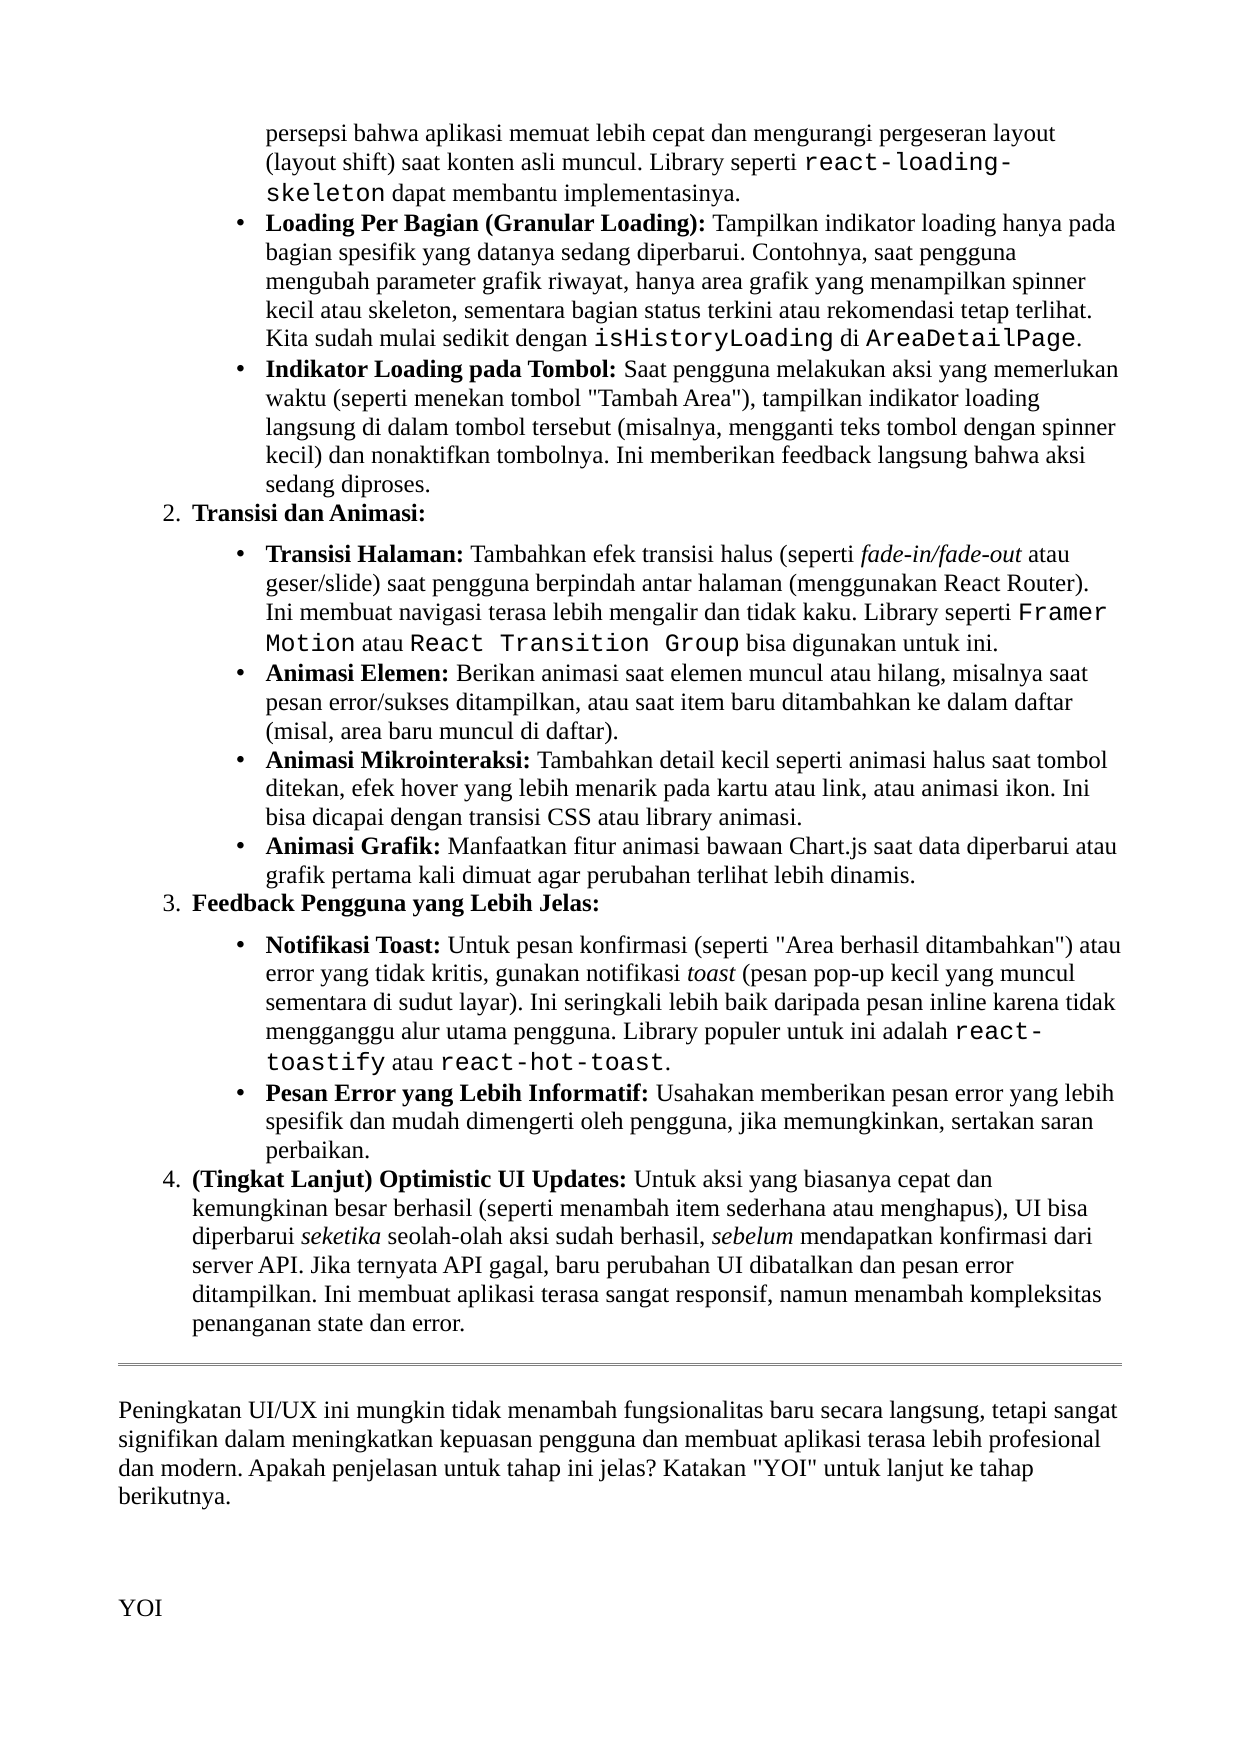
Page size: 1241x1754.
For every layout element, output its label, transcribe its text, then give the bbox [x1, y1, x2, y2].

list Transisi dan Animasi: [162, 498, 1122, 527]
list Transisi Halaman: Tambahkan efek transisi halus (seperti fade-in/fade-out atau geser/slide) saat pengguna berpindah antar halaman (menggunakan React Router). Ini membuat navigasi terasa lebih mengalir dan tidak kaku. Library seperti Framer Motion atau React Transition Group bisa digunakan untuk ini. [236, 539, 1122, 658]
text Peningkatan UI/UX ini mungkin tidak menambah fungsionalitas baru secara langsung, tetapi sangat signifikan dalam meningkatkan kepuasan pengguna dan membuat aplikasi terasa lebih profesional dan modern. Apakah penjelasan untuk tahap ini jelas? Katakan "YOI" untuk lanjut ke tahap berikutnya. [118, 1395, 1122, 1510]
text YOI [118, 1593, 1122, 1621]
list Animasi Grafik: Manfaatkan fitur animasi bawaan Chart.js saat data diperbarui atau grafik pertama kali dimuat agar perubahan terlihat lebih dinamis. [236, 831, 1122, 888]
list Feedback Pengguna yang Lebih Jelas: [162, 888, 1122, 917]
list Loading Per Bagian (Granular Loading): Tampilkan indikator loading hanya pada bagian spesifik yang datanya sedang diperbarui. Contohnya, saat pengguna mengubah parameter grafik riwayat, hanya area grafik yang menampilkan spinner kecil atau skeleton, sementara bagian status terkini atau rekomendasi tetap terlihat. Kita sudah mulai sedikit dengan isHistoryLoading di AreaDetailPage. [236, 208, 1122, 354]
list Animasi Mikrointeraksi: Tambahkan detail kecil seperti animasi halus saat tombol ditekan, efek hover yang lebih menarik pada kartu atau link, atau animasi ikon. Ini bisa dicapai dengan transisi CSS atau library animasi. [236, 745, 1122, 831]
list Notifikasi Toast: Untuk pesan konfirmasi (seperti "Area berhasil ditambahkan") atau error yang tidak kritis, gunakan notifikasi toast (pesan pop-up kecil yang muncul sementara di sudut layar). Ini seringkali lebih baik daripada pesan inline karena tidak mengganggu alur utama pengguna. Library populer untuk ini adalah react-toastify atau react-hot-toast. [236, 930, 1122, 1078]
list Animasi Elemen: Berikan animasi saat elemen muncul atau hilang, misalnya saat pesan error/sukses ditampilkan, atau saat item baru ditambahkan ke dalam daftar (misal, area baru muncul di daftar). [236, 658, 1122, 745]
list (Tingkat Lanjut) Optimistic UI Updates: Untuk aksi yang biasanya cepat dan kemungkinan besar berhasil (seperti menambah item sederhana atau menghapus), UI bisa diperbarui seketika seolah-olah aksi sudah berhasil, sebelum mendapatkan konfirmasi dari server API. Jika ternyata API gagal, baru perubahan UI dibatalkan dan pesan error ditampilkan. Ini membuat aplikasi terasa sangat responsif, namun menambah kompleksitas penanganan state dan error. [162, 1164, 1122, 1336]
list persepsi bahwa aplikasi memuat lebih cepat dan mengurangi pergeseran layout (layout shift) saat konten asli muncul. Library seperti react-loading-skeleton dapat membantu implementasinya. [236, 118, 1122, 208]
list Indikator Loading pada Tombol: Saat pengguna melakukan aksi yang memerlukan waktu (seperti menekan tombol "Tambah Area"), tampilkan indikator loading langsung di dalam tombol tersebut (misalnya, mengganti teks tombol dengan spinner kecil) dan nonaktifkan tombolnya. Ini memberikan feedback langsung bahwa aksi sedang diproses. [236, 354, 1122, 498]
list Pesan Error yang Lebih Informatif: Usahakan memberikan pesan error yang lebih spesifik dan mudah dimengerti oleh pengguna, jika memungkinkan, sertakan saran perbaikan. [236, 1078, 1122, 1164]
